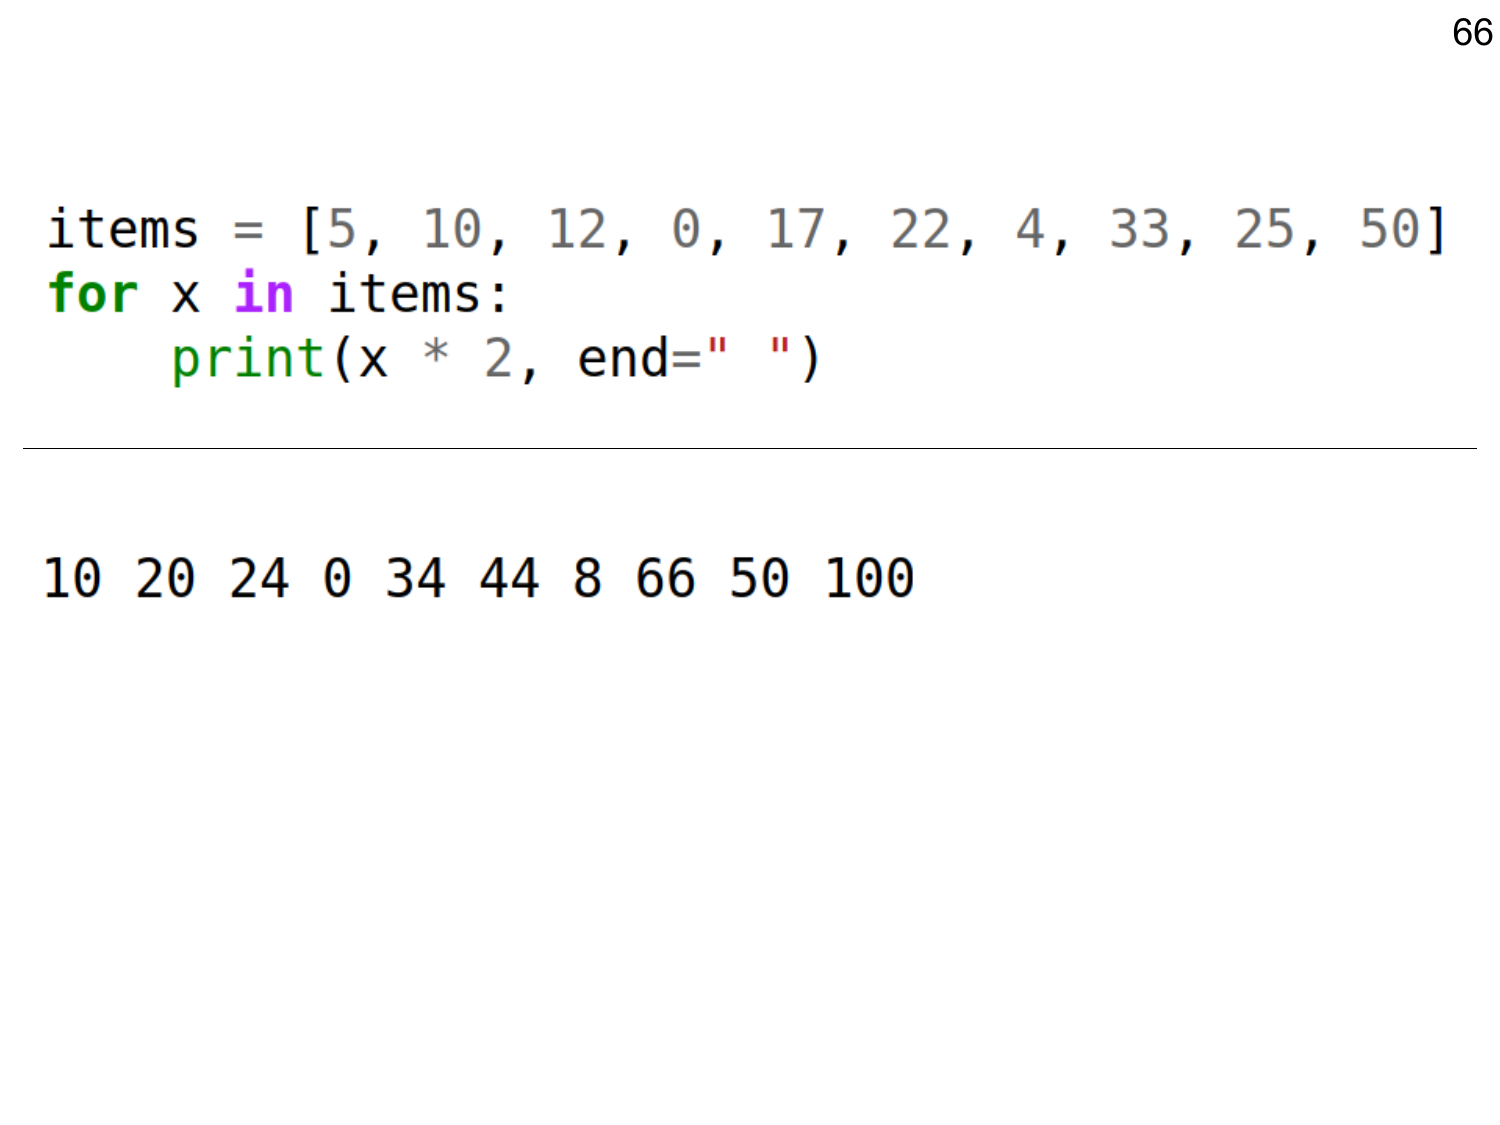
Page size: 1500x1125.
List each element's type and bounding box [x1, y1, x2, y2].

picture [34, 188, 1465, 405]
picture [23, 540, 927, 615]
